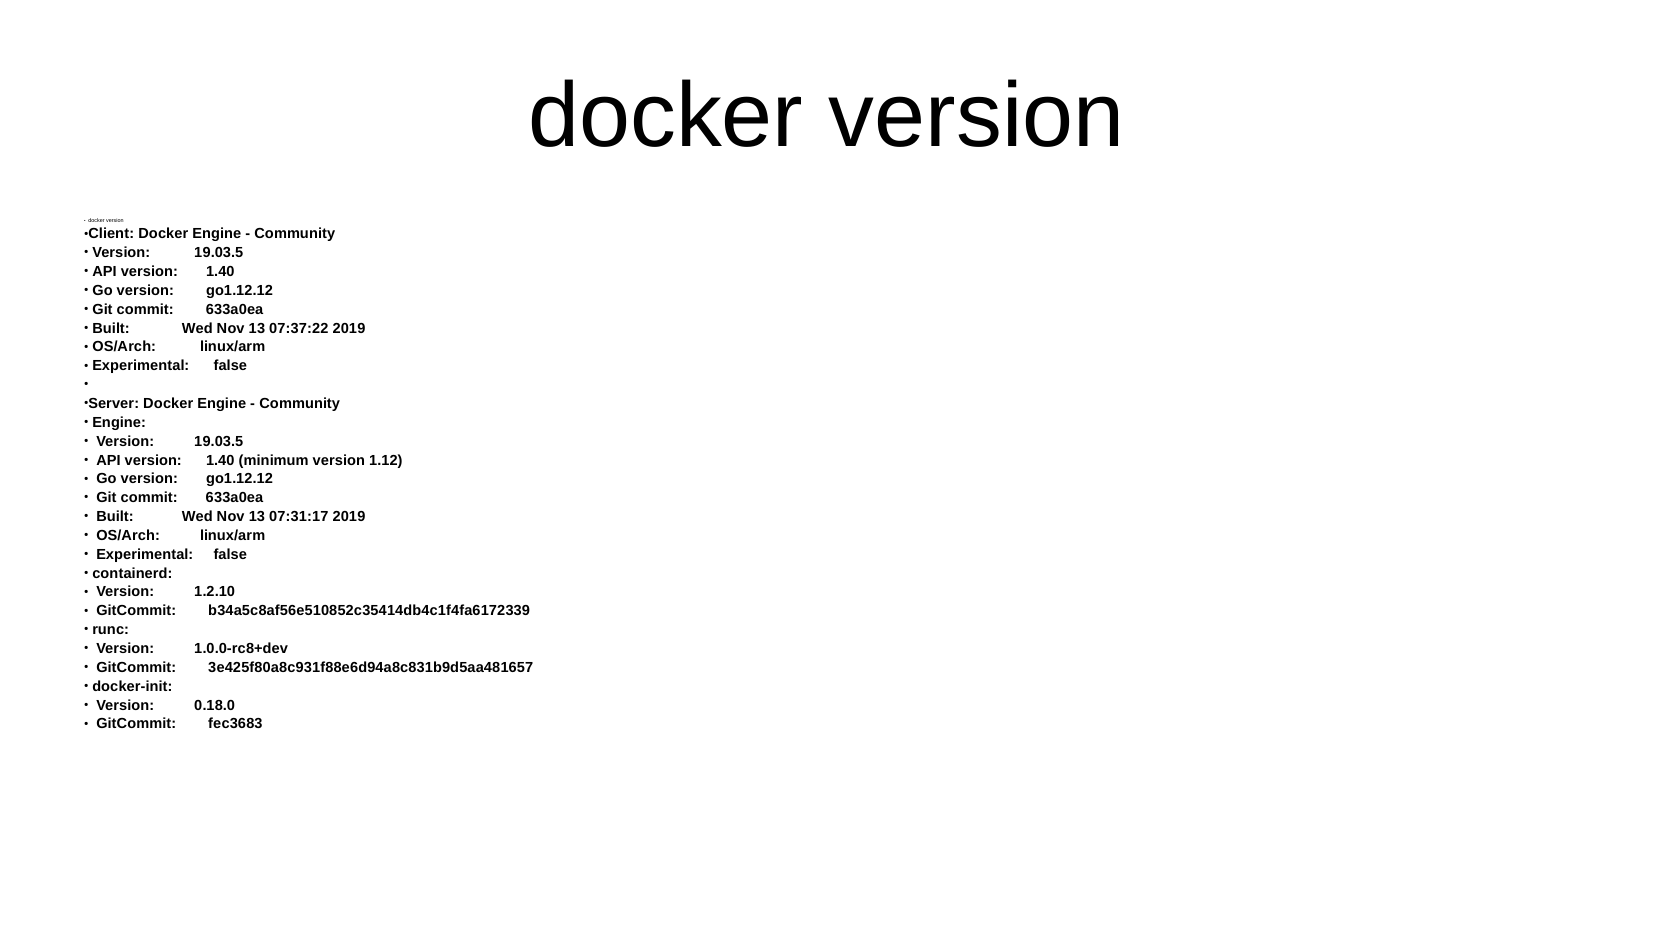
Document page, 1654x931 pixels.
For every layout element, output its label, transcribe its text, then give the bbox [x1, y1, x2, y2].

title docker version [82, 37, 1571, 193]
list docker version Client: Docker Engine - Community Version: 19.03.5 API version: 1.40 Go version: go1.12.12 Git commit: 633a0ea Built: Wed Nov 13 07:37:22 2019 OS/Arch: linux/arm Experimental: false Server: Docker Engine - Community Engine: Version: 19.03.5 API version: 1.40 (minimum version 1.12) Go version: go1.12.12 Git commit: 633a0ea Built: Wed Nov 13 07:31:17 2019 OS/Arch: linux/arm Experimental: false containerd: Version: 1.2.10 GitCommit: b34a5c8af56e510852c35414db4c1f4fa6172339 runc: Version: 1.0.0-rc8+dev GitCommit: 3e425f80a8c931f88e6d94a8c831b9d5aa481657 docker-init: Version: 0.18.0 GitCommit: fec3683 [82, 217, 1571, 758]
